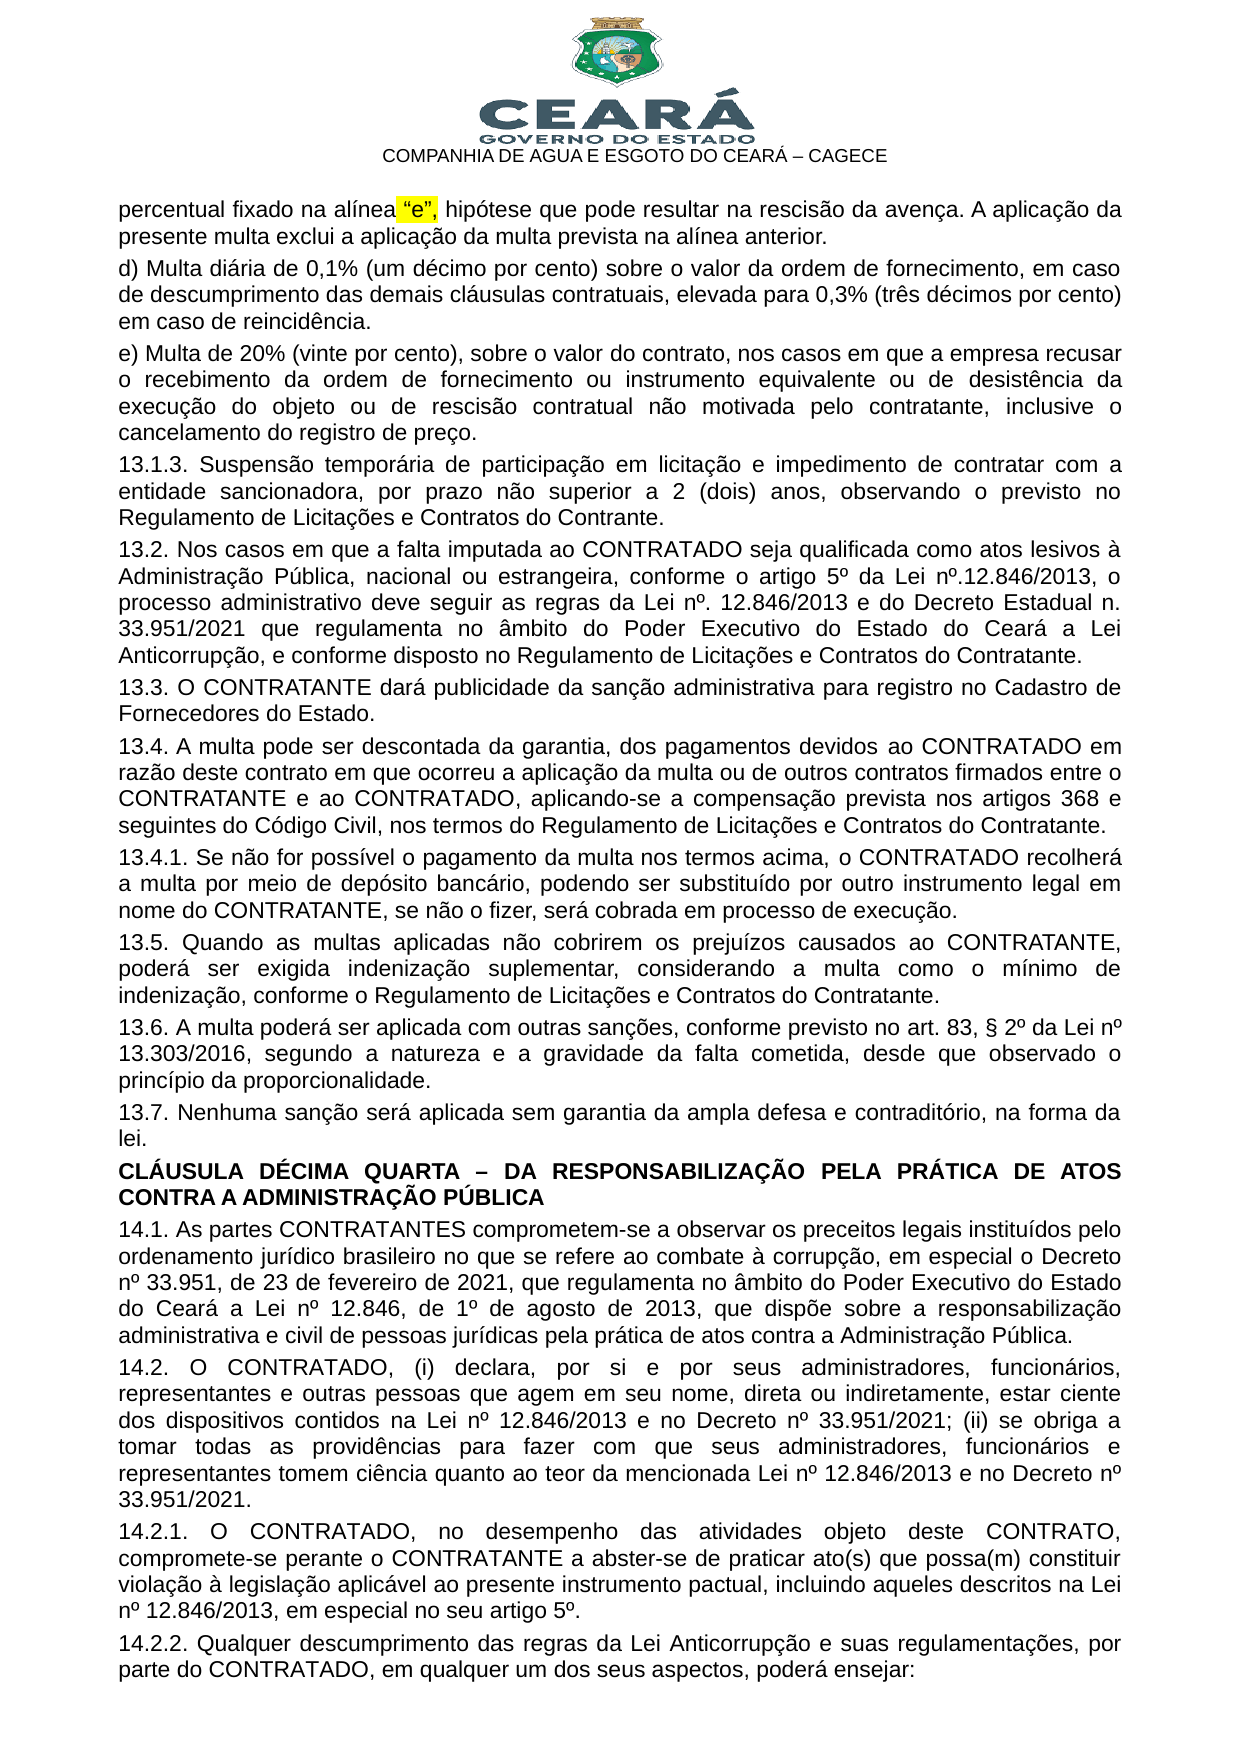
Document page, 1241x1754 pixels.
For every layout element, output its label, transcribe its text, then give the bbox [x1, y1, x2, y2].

list d) Multa diária de 0,1% (um décimo por cento) sobre o valor da ordem de fornecimento, em caso de descumprimento das demais cláusulas contratuais, elevada para 0,3% (três décimos por cento) em caso de reincidência. [118, 255, 1122, 334]
text 13.6. A multa poderá ser aplicada com outras sanções, conforme previsto no art. 83, § 2º da Lei nº 13.303/2016, segundo a natureza e a gravidade da falta cometida, desde que observado o princípio da proporcionalidade. [118, 1014, 1122, 1093]
text 13.4.1. Se não for possível o pagamento da multa nos termos acima, o CONTRATADO recolherá a multa por meio de depósito bancário, podendo ser substituído por outro instrumento legal em nome do CONTRATANTE, se não o fizer, será cobrada em processo de execução. [118, 844, 1122, 923]
text 14.1. As partes CONTRATANTES comprometem-se a observar os preceitos legais instituídos pelo ordenamento jurídico brasileiro no que se refere ao combate à corrupção, em especial o Decreto nº 33.951, de 23 de fevereiro de 2021, que regulamenta no âmbito do Poder Executivo do Estado do Ceará a Lei nº 12.846, de 1º de agosto de 2013, que dispõe sobre a responsabilização administrativa e civil de pessoas jurídicas pela prática de atos contra a Administração Pública. [118, 1216, 1122, 1348]
text 14.2.2. Qualquer descumprimento das regras da Lei Anticorrupção e suas regulamentações, por parte do CONTRATADO, em qualquer um dos seus aspectos, poderá ensejar: [118, 1629, 1122, 1682]
text 13.2. Nos casos em que a falta imputada ao CONTRATADO seja qualificada como atos lesivos à Administração Pública, nacional ou estrangeira, conforme o artigo 5º da Lei nº.12.846/2013, o processo administrativo deve seguir as regras da Lei nº. 12.846/2013 e do Decreto Estadual n. 33.951/2021 que regulamenta no âmbito do Poder Executivo do Estado do Ceará a Lei Anticorrupção, e conforme disposto no Regulamento de Licitações e Contratos do Contratante. [118, 536, 1122, 668]
text 13.5. Quando as multas aplicadas não cobrirem os prejuízos causados ao CONTRATANTE, poderá ser exigida indenização suplementar, considerando a multa como o mínimo de indenização, conforme o Regulamento de Licitações e Contratos do Contratante. [118, 929, 1122, 1008]
text 14.2. O CONTRATADO, (i) declara, por si e por seus administradores, funcionários, representantes e outras pessoas que agem em seu nome, direta ou indiretamente, estar ciente dos dispositivos contidos na Lei nº 12.846/2013 e no Decreto nº 33.951/2021; (ii) se obriga a tomar todas as providências para fazer com que seus administradores, funcionários e representantes tomem ciência quanto ao teor da mencionada Lei nº 12.846/2013 e no Decreto nº 33.951/2021. [118, 1354, 1122, 1512]
text 13.3. O CONTRATANTE dará publicidade da sanção administrativa para registro no Cadastro de Fornecedores do Estado. [118, 674, 1122, 727]
picture [453, 12, 782, 148]
text 13.4. A multa pode ser descontada da garantia, dos pagamentos devidos ao CONTRATADO em razão deste contrato em que ocorreu a aplicação da multa ou de outros contratos firmados entre o CONTRATANTE e ao CONTRATADO, aplicando-se a compensação prevista nos artigos 368 e seguintes do Código Civil, nos termos do Regulamento de Licitações e Contratos do Contratante. [118, 733, 1122, 838]
text 14.2.1. O CONTRATADO, no desempenho das atividades objeto deste CONTRATO, compromete-se perante o CONTRATANTE a abster-se de praticar ato(s) que possa(m) constituir violação à legislação aplicável ao presente instrumento pactual, incluindo aqueles descritos na Lei nº 12.846/2013, em especial no seu artigo 5º. [118, 1518, 1122, 1623]
text e) Multa de 20% (vinte por cento), sobre o valor do contrato, nos casos em que a empresa recusar o recebimento da ordem de fornecimento ou instrumento equivalente ou de desistência da execução do objeto ou de rescisão contratual não motivada pelo contratante, inclusive o cancelamento do registro de preço. [118, 340, 1122, 445]
text CLÁUSULA DÉCIMA QUARTA – DA RESPONSABILIZAÇÃO PELA PRÁTICA DE ATOS CONTRA A ADMINISTRAÇÃO PÚBLICA [118, 1158, 1122, 1210]
text 13.1.3. Suspensão temporária de participação em licitação e impedimento de contratar com a entidade sancionadora, por prazo não superior a 2 (dois) anos, observando o previsto no Regulamento de Licitações e Contratos do Contrante. [118, 451, 1122, 530]
list percentual fixado na alínea “e”, hipótese que pode resultar na rescisão da avença. A aplicação da presente multa exclui a aplicação da multa prevista na alínea anterior. [118, 196, 1122, 249]
text 13.7. Nenhuma sanção será aplicada sem garantia da ampla defesa e contraditório, na forma da lei. [118, 1099, 1122, 1152]
